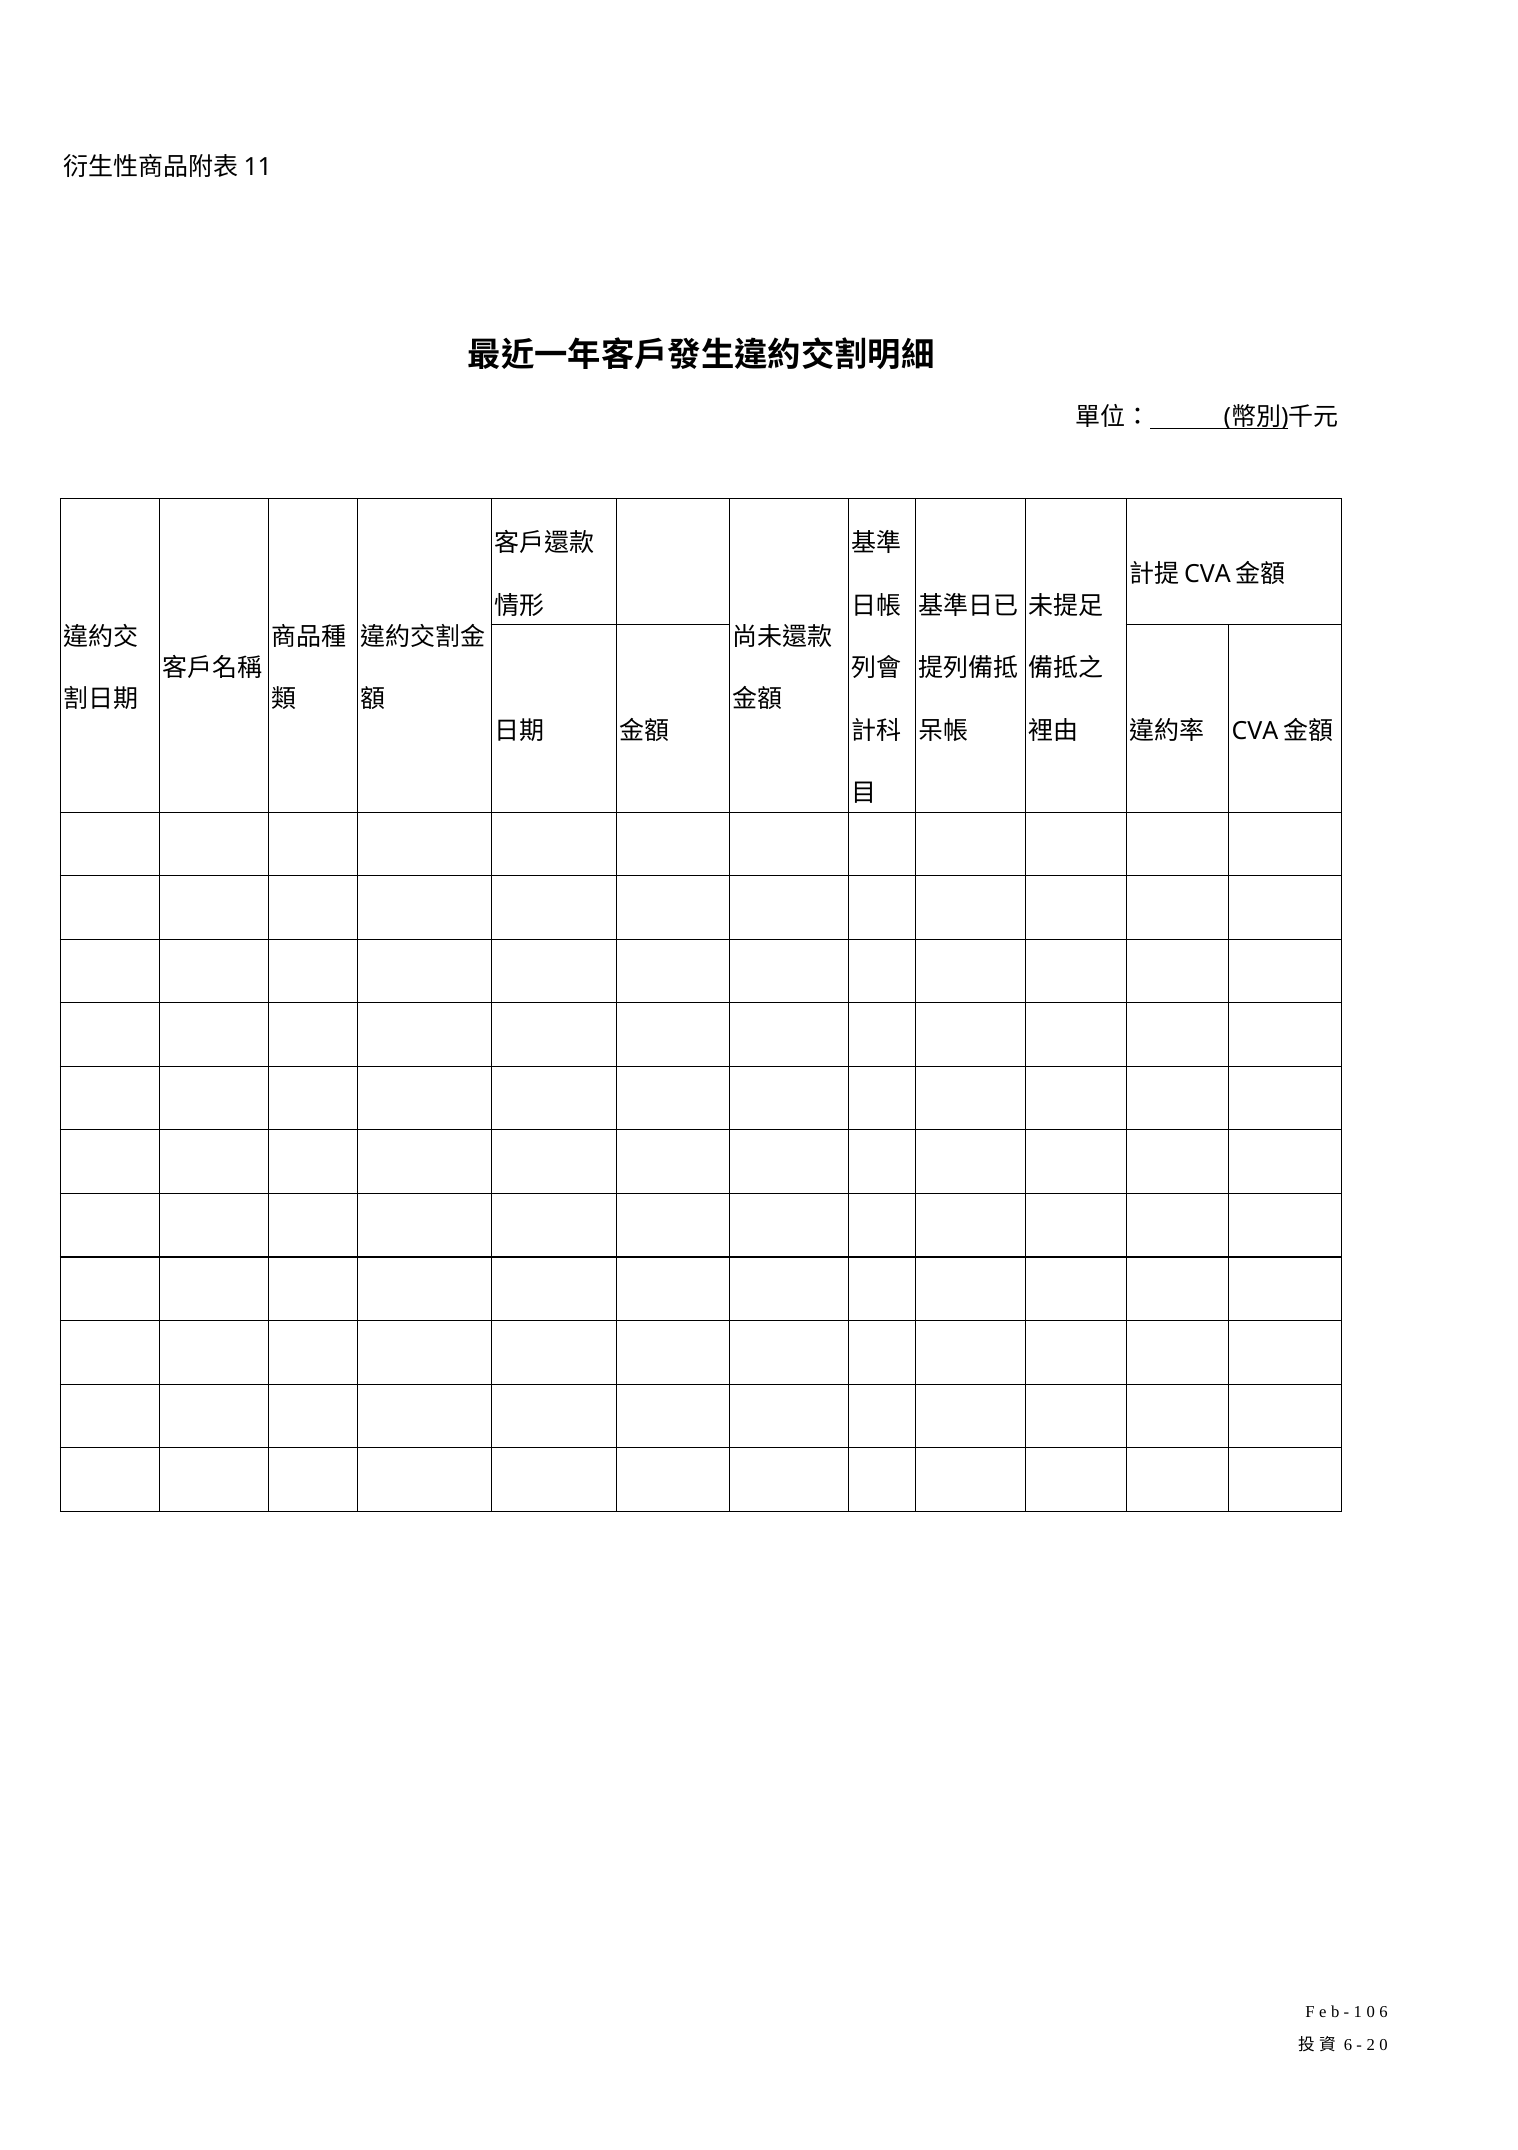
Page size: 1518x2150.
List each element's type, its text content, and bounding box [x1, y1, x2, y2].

table_cell [160, 876, 268, 939]
table_cell [1127, 1194, 1228, 1256]
table_cell [1229, 1067, 1341, 1129]
table_cell [617, 499, 729, 624]
table_cell 違約交割日期 [61, 499, 159, 812]
table_cell [269, 876, 357, 939]
table_cell [730, 1258, 848, 1320]
table_cell [1026, 1130, 1126, 1193]
table_cell [849, 1130, 915, 1193]
table_cell [1026, 1067, 1126, 1129]
table_cell 商品種類 [269, 499, 357, 812]
table_cell 基準日已提列備抵呆帳 [916, 499, 1025, 812]
table_cell [269, 1003, 357, 1066]
table_cell [160, 1067, 268, 1129]
table_cell [849, 940, 915, 1002]
table_cell [492, 1448, 616, 1511]
table_cell [269, 1258, 357, 1320]
table_cell [916, 1448, 1025, 1511]
table_cell [269, 1385, 357, 1447]
table_cell [358, 1448, 491, 1511]
table_cell 尚未還款金額 [730, 499, 848, 812]
table_cell [730, 1003, 848, 1066]
table_cell [160, 1130, 268, 1193]
table_cell [160, 1003, 268, 1066]
table_cell [1026, 1321, 1126, 1383]
table_cell [492, 1385, 616, 1447]
table_cell [916, 1067, 1025, 1129]
table_cell [61, 1194, 159, 1256]
table_cell [730, 813, 848, 875]
table_cell [916, 1321, 1025, 1383]
table_cell [617, 1194, 729, 1256]
table_cell [1229, 813, 1341, 875]
table_cell [1127, 1448, 1228, 1511]
table_cell [61, 1258, 159, 1320]
table_cell [617, 1448, 729, 1511]
table_cell [1026, 1003, 1126, 1066]
table_cell [61, 1448, 159, 1511]
table_cell [1026, 1385, 1126, 1447]
table_cell [492, 1258, 616, 1320]
table_cell [269, 1194, 357, 1256]
table_cell [160, 1448, 268, 1511]
table_cell [1229, 876, 1341, 939]
table_cell [358, 1258, 491, 1320]
table_cell [617, 1321, 729, 1383]
table_cell [160, 1321, 268, 1383]
table_cell 違約交割金額 [358, 499, 491, 812]
table_cell [358, 1385, 491, 1447]
table_cell [492, 813, 616, 875]
table_cell [61, 1385, 159, 1447]
table_cell [492, 1130, 616, 1193]
table_cell [617, 1385, 729, 1447]
table_cell [730, 1385, 848, 1447]
table_cell 客戶還款情形 [492, 499, 616, 624]
table_cell [269, 1448, 357, 1511]
table_cell [617, 1258, 729, 1320]
table_cell [1127, 876, 1228, 939]
table_cell [269, 1067, 357, 1129]
table_cell [61, 1003, 159, 1066]
table_cell [1026, 1194, 1126, 1256]
table_cell [492, 1003, 616, 1066]
table_cell [916, 813, 1025, 875]
table_cell [1026, 1258, 1126, 1320]
table_cell [916, 1385, 1025, 1447]
table_cell [269, 1130, 357, 1193]
table_cell [1127, 813, 1228, 875]
table_cell [916, 1194, 1025, 1256]
table_cell [269, 813, 357, 875]
table_cell [730, 1130, 848, 1193]
table_cell [1026, 876, 1126, 939]
table_cell [1026, 940, 1126, 1002]
table_cell [61, 813, 159, 875]
table_cell [730, 1194, 848, 1256]
table_cell [617, 876, 729, 939]
table_cell 計提CVA金額 [1127, 499, 1341, 624]
table_cell [1127, 1067, 1228, 1129]
table_cell [61, 1130, 159, 1193]
table_cell [1229, 1258, 1341, 1320]
table_cell [730, 876, 848, 939]
table_cell [1229, 1194, 1341, 1256]
table_cell [358, 1194, 491, 1256]
table_cell [916, 1130, 1025, 1193]
table_cell [358, 1130, 491, 1193]
table_cell [849, 876, 915, 939]
table_cell CVA金額 [1229, 625, 1341, 812]
table_cell [1127, 1130, 1228, 1193]
table_cell [849, 1448, 915, 1511]
table_cell [358, 813, 491, 875]
table_cell [849, 813, 915, 875]
table_cell [358, 1003, 491, 1066]
table_cell 日期 [492, 625, 616, 812]
table_cell [849, 1003, 915, 1066]
table_cell [160, 940, 268, 1002]
table_cell [358, 1067, 491, 1129]
table_cell [849, 1385, 915, 1447]
table_cell 金額 [617, 625, 729, 812]
table_cell [849, 1258, 915, 1320]
table_cell [160, 813, 268, 875]
table_cell 違約率 [1127, 625, 1228, 812]
table_cell [916, 876, 1025, 939]
table_cell [617, 1130, 729, 1193]
table_cell [160, 1194, 268, 1256]
table_cell [849, 1067, 915, 1129]
table_header 衍生性商品附表11 最近一年客戶發生違約交割明細 單位： (幣別)千元 [60, 123, 1341, 498]
table_cell [849, 1321, 915, 1383]
table_cell [617, 1067, 729, 1129]
table_cell [61, 940, 159, 1002]
table_cell [1127, 1321, 1228, 1383]
table_cell [1229, 1003, 1341, 1066]
table_cell [617, 1003, 729, 1066]
table_cell [358, 1321, 491, 1383]
table_cell [1127, 1003, 1228, 1066]
table_cell [617, 940, 729, 1002]
table_cell [61, 1067, 159, 1129]
table_cell [61, 1321, 159, 1383]
table_cell [1229, 1385, 1341, 1447]
table_cell [1026, 1448, 1126, 1511]
table_cell [617, 813, 729, 875]
table_cell [730, 1448, 848, 1511]
table_cell [916, 940, 1025, 1002]
table_cell [358, 876, 491, 939]
table_cell [730, 1067, 848, 1129]
table_cell [492, 1194, 616, 1256]
table_cell [1229, 1130, 1341, 1193]
table_cell [849, 1194, 915, 1256]
table_cell [1229, 1448, 1341, 1511]
table_cell [916, 1258, 1025, 1320]
table_cell [730, 940, 848, 1002]
table_cell [1127, 940, 1228, 1002]
table_cell 未提足備抵之裡由 [1026, 499, 1126, 812]
table_cell [160, 1385, 268, 1447]
table_cell [269, 1321, 357, 1383]
table_cell [1229, 940, 1341, 1002]
table_cell [492, 1321, 616, 1383]
table_cell 基準日帳列會計科目 [849, 499, 915, 812]
table_cell [358, 940, 491, 1002]
table_cell [160, 1258, 268, 1320]
table_cell 客戶名稱 [160, 499, 268, 812]
table_cell [730, 1321, 848, 1383]
table_cell [492, 940, 616, 1002]
table_cell [1127, 1258, 1228, 1320]
table_cell [1127, 1385, 1228, 1447]
table_cell [269, 940, 357, 1002]
table_cell [916, 1003, 1025, 1066]
table_cell [492, 1067, 616, 1129]
table_cell [1229, 1321, 1341, 1383]
table_cell [61, 876, 159, 939]
table_cell [492, 876, 616, 939]
table_cell [1026, 813, 1126, 875]
